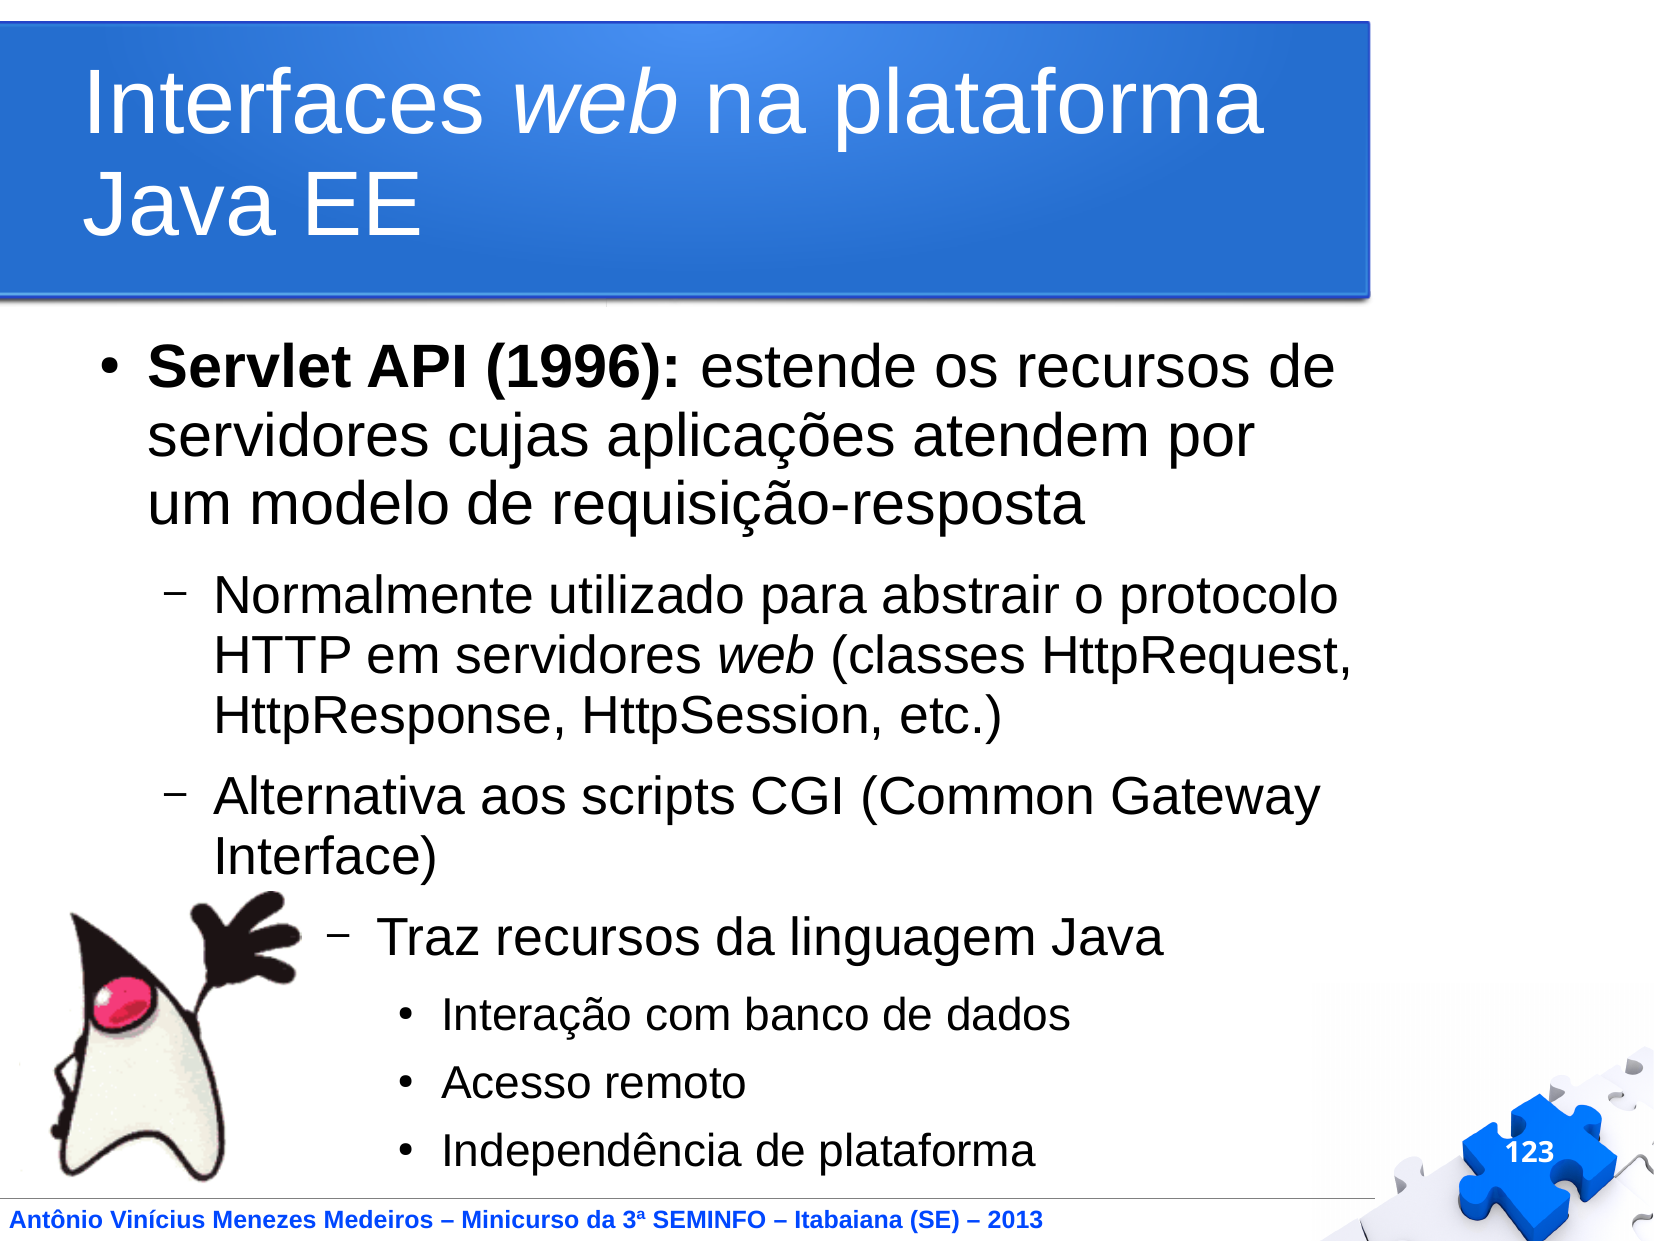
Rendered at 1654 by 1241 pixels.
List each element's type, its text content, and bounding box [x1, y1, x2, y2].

picture [1311, 983, 1654, 1241]
title Interfaces web na plataforma Java EE [82, 49, 1323, 257]
picture [19, 891, 302, 1185]
list Servlet API (1996): estende os recursos de servidores cujas aplicações atendem por um modelo de requisição-resposta Normalmente utilizado para abstrair o protocolo HTTP em servidores web (classes HttpRequest, HttpResponse, HttpSession, etc.) Alternativa aos scripts CGI (Common Gateway Interface) Traz recursos da linguagem Java Interação com banco de dados Acesso remoto Independência de plataforma [82, 332, 1356, 1182]
picture [0, 21, 1375, 307]
